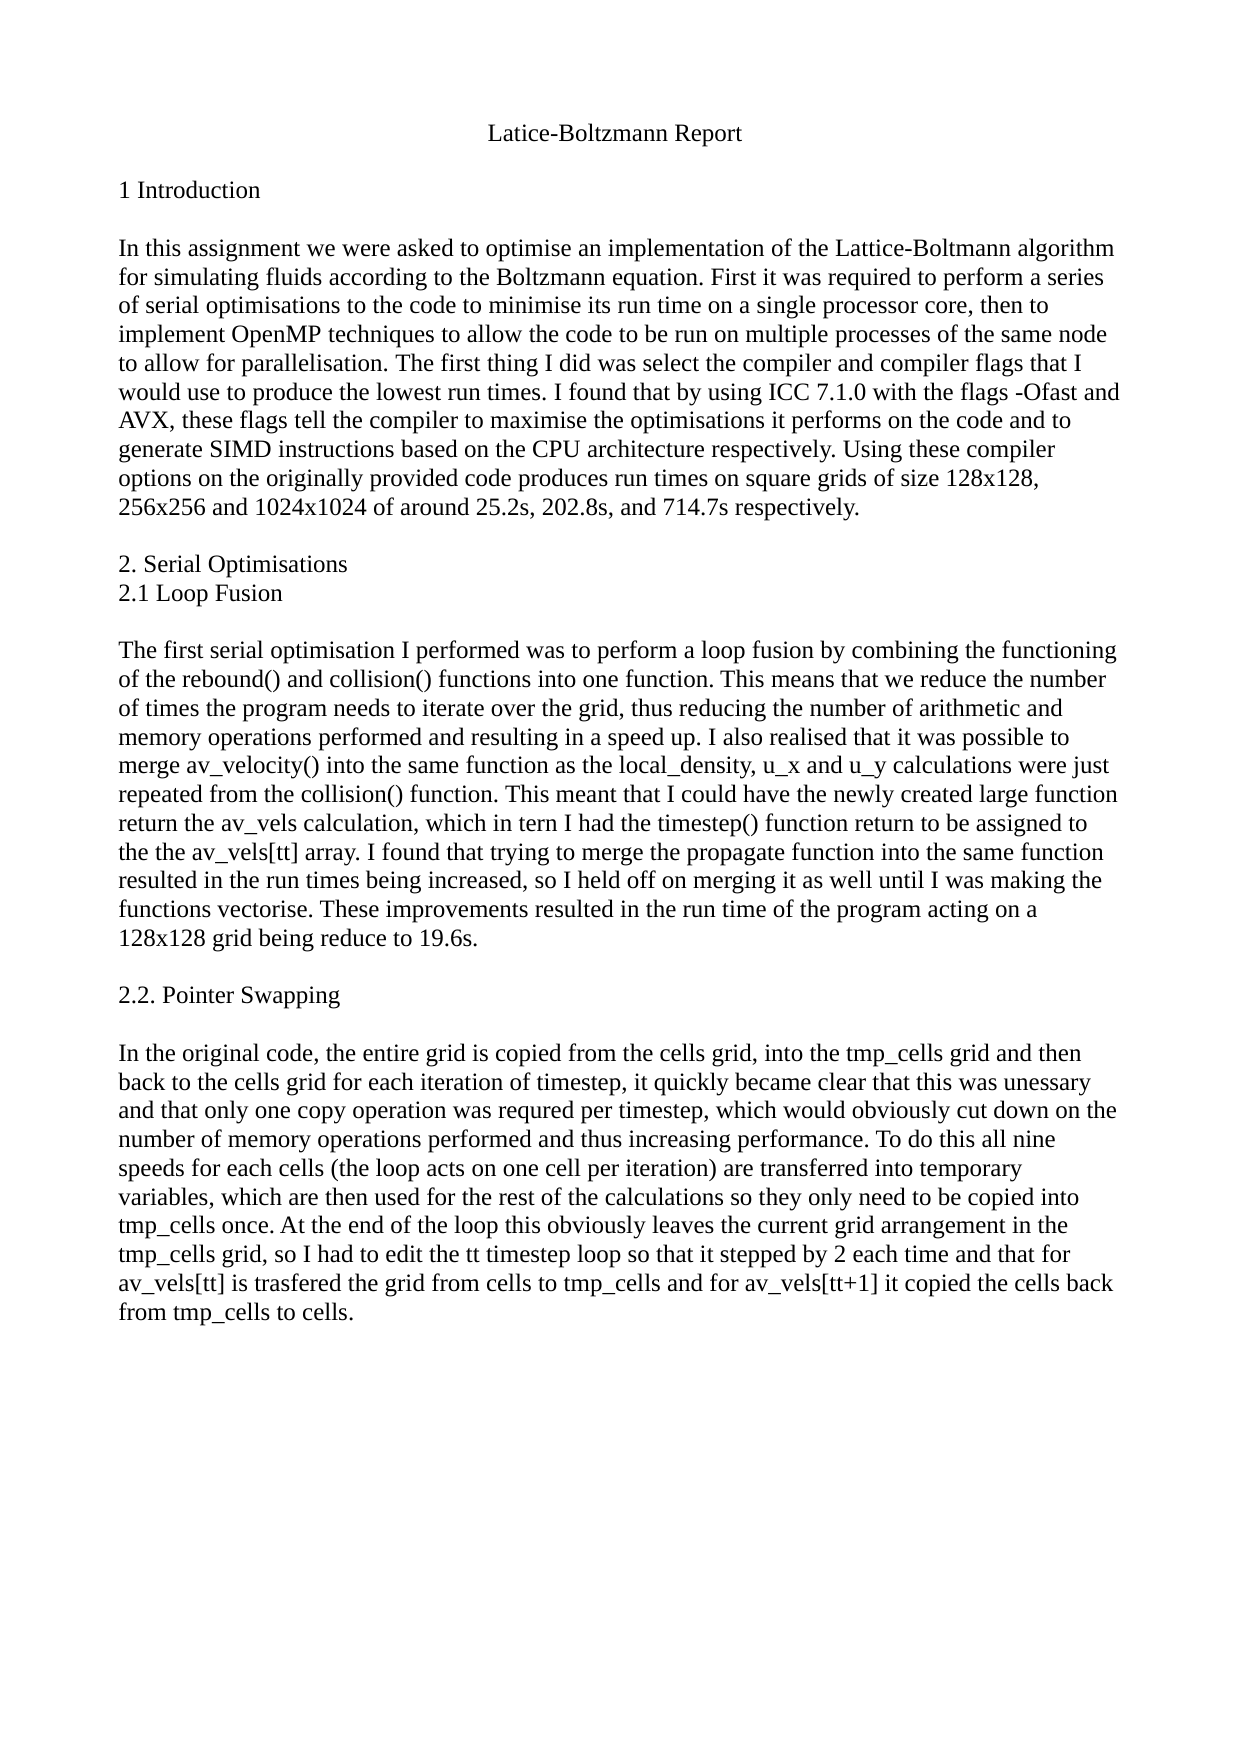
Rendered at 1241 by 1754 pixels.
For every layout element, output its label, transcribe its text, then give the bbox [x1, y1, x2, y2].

text 1 Introduction [118, 176, 1122, 204]
text 2.2. Pointer Swapping [118, 981, 1122, 1009]
text Latice-Boltzmann Report [118, 118, 1122, 147]
text In this assignment we were asked to optimise an implementation of the Lattice-Boltmann algorithm for simulating fluids according to the Boltzmann equation. First it was required to perform a series of serial optimisations to the code to minimise its run time on a single processor core, then to implement OpenMP techniques to allow the code to be run on multiple processes of the same node to allow for parallelisation. The first thing I did was select the compiler and compiler flags that I would use to produce the lowest run times. I found that by using ICC 7.1.0 with the flags -Ofast and AVX, these flags tell the compiler to maximise the optimisations it performs on the code and to generate SIMD instructions based on the CPU architecture respectively. Using these compiler options on the originally provided code produces run times on square grids of size 128x128, 256x256 and 1024x1024 of around 25.2s, 202.8s, and 714.7s respectively. [118, 233, 1122, 521]
text 2. Serial Optimisations [118, 549, 1122, 578]
text In the original code, the entire grid is copied from the cells grid, into the tmp_cells grid and then back to the cells grid for each iteration of timestep, it quickly became clear that this was unessary and that only one copy operation was requred per timestep, which would obviously cut down on the number of memory operations performed and thus increasing performance. To do this all nine speeds for each cells (the loop acts on one cell per iteration) are transferred into temporary variables, which are then used for the rest of the calculations so they only need to be copied into tmp_cells once. At the end of the loop this obviously leaves the current grid arrangement in the tmp_cells grid, so I had to edit the tt timestep loop so that it stepped by 2 each time and that for av_vels[tt] is trasfered the grid from cells to tmp_cells and for av_vels[tt+1] it copied the cells back from tmp_cells to cells. [118, 1038, 1122, 1326]
text The first serial optimisation I performed was to perform a loop fusion by combining the functioning of the rebound() and collision() functions into one function. This means that we reduce the number of times the program needs to iterate over the grid, thus reducing the number of arithmetic and memory operations performed and resulting in a speed up. I also realised that it was possible to merge av_velocity() into the same function as the local_density, u_x and u_y calculations were just repeated from the collision() function. This meant that I could have the newly created large function return the av_vels calculation, which in tern I had the timestep() function return to be assigned to the the av_vels[tt] array. I found that trying to merge the propagate function into the same function resulted in the run times being increased, so I held off on merging it as well until I was making the functions vectorise. These improvements resulted in the run time of the program acting on a 128x128 grid being reduce to 19.6s. [118, 636, 1122, 952]
text 2.1 Loop Fusion [118, 578, 1122, 607]
